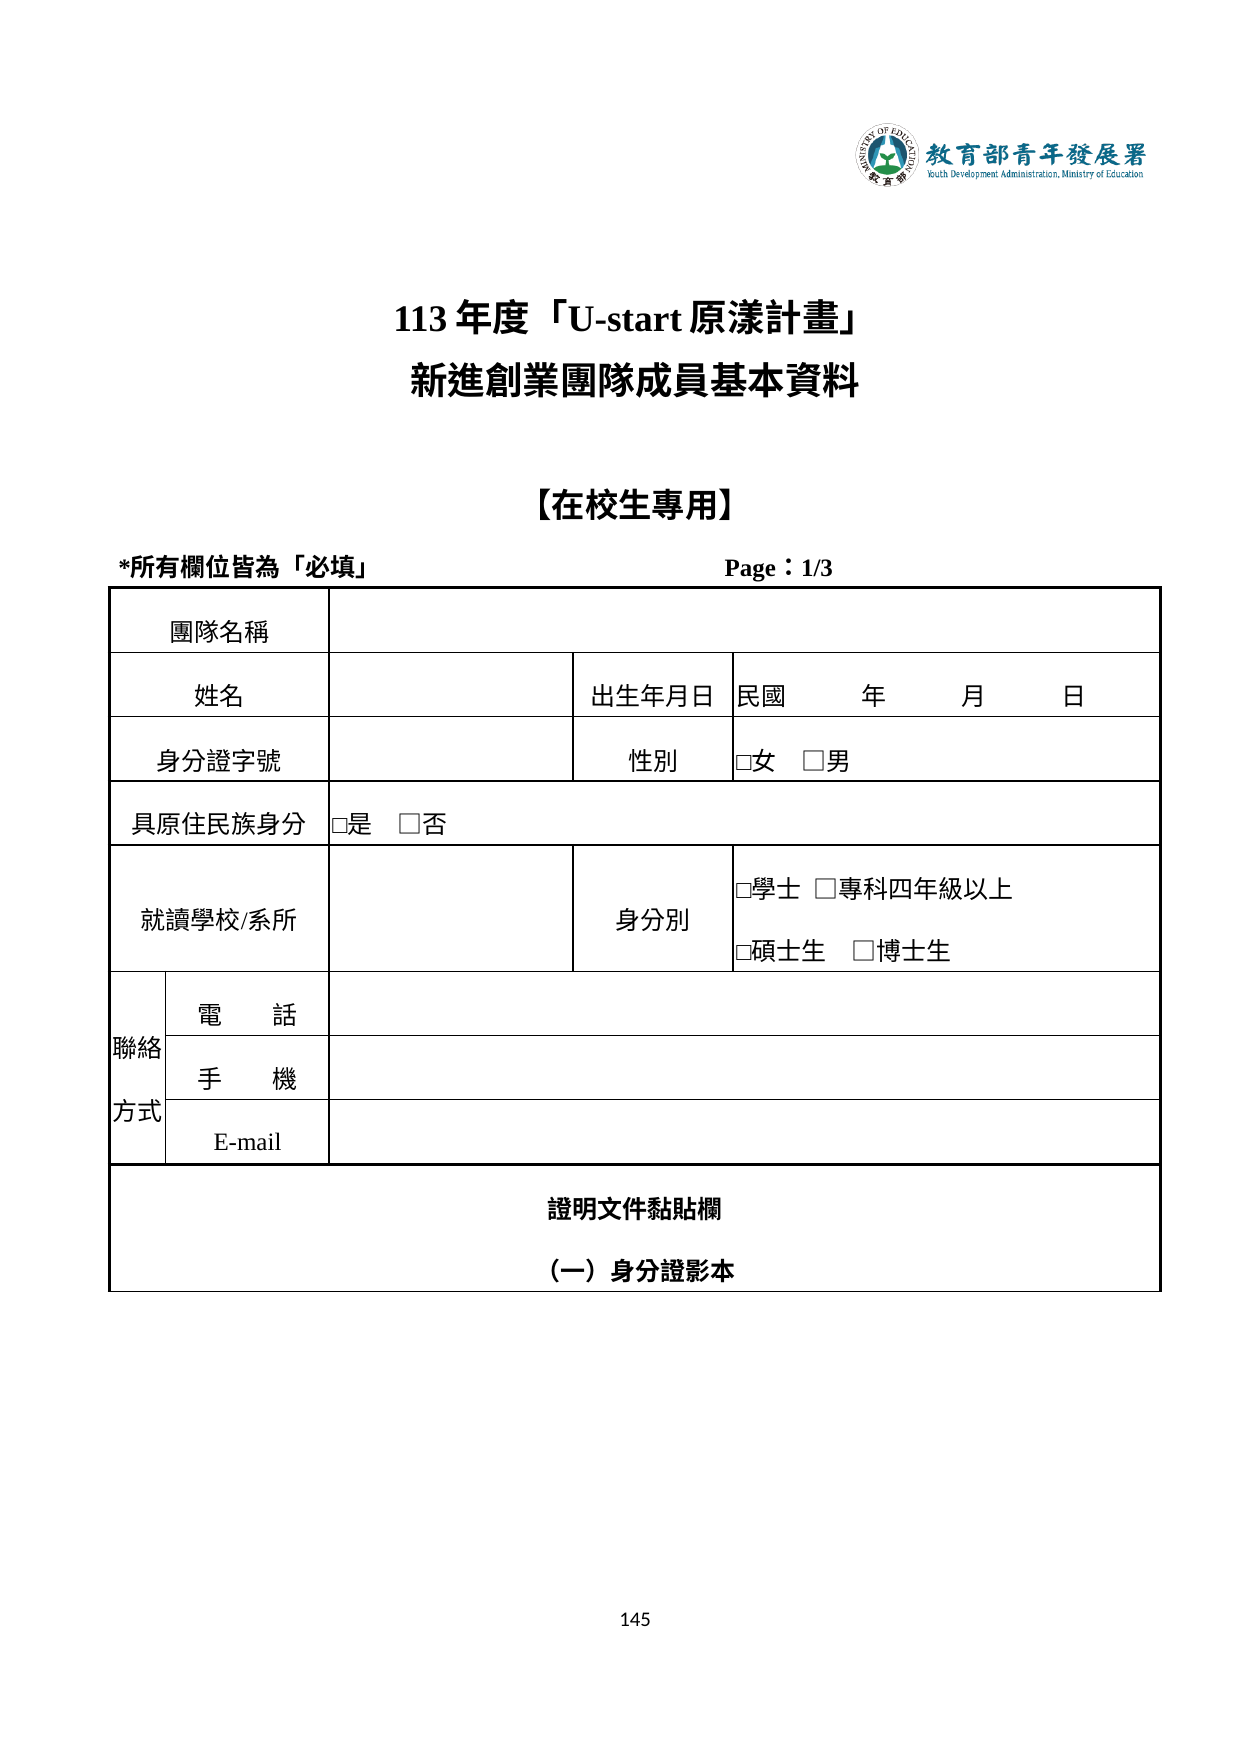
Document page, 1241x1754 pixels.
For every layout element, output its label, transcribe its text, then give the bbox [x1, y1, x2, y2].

table_cell [330, 846, 572, 971]
text 113年度「U-start原漾計畫」 [118, 274, 1152, 336]
table_cell [330, 1036, 1159, 1099]
table_cell [330, 972, 1159, 1034]
table_cell E-mail [166, 1100, 328, 1163]
table_cell 就讀學校/系所 [111, 846, 328, 971]
table_cell 電 話 [166, 972, 328, 1034]
table_cell [330, 717, 572, 780]
text 新進創業團隊成員基本資料 [118, 336, 1152, 399]
table_cell 手 機 [166, 1036, 328, 1099]
table_cell 性別 [574, 717, 732, 780]
table_cell [330, 653, 572, 716]
table_cell □學士 □專科四年級以上 □碩士生 □博士生 [734, 846, 1159, 971]
text 【在校生專用】 [118, 461, 1152, 524]
table_cell 證明文件黏貼欄 （一）身分證影本 [111, 1166, 1159, 1291]
table_cell 姓名 [111, 653, 328, 716]
text *所有欄位皆為「必填」 Page：1/3 [118, 524, 1152, 586]
table_cell 身分別 [574, 846, 732, 971]
table_cell 具原住民族身分 [111, 782, 328, 844]
table_header 團隊名稱 [111, 589, 328, 652]
table_cell □是 □否 [330, 782, 1159, 844]
table_cell 聯絡方式 [111, 972, 165, 1163]
table_cell 身分證字號 [111, 717, 328, 780]
table_header [330, 589, 1159, 652]
table_cell 民國 年 月 日 [734, 653, 1159, 716]
table_cell [330, 1100, 1159, 1163]
table_cell □女 □男 [734, 717, 1159, 780]
table_cell 出生年月日 [574, 653, 732, 716]
